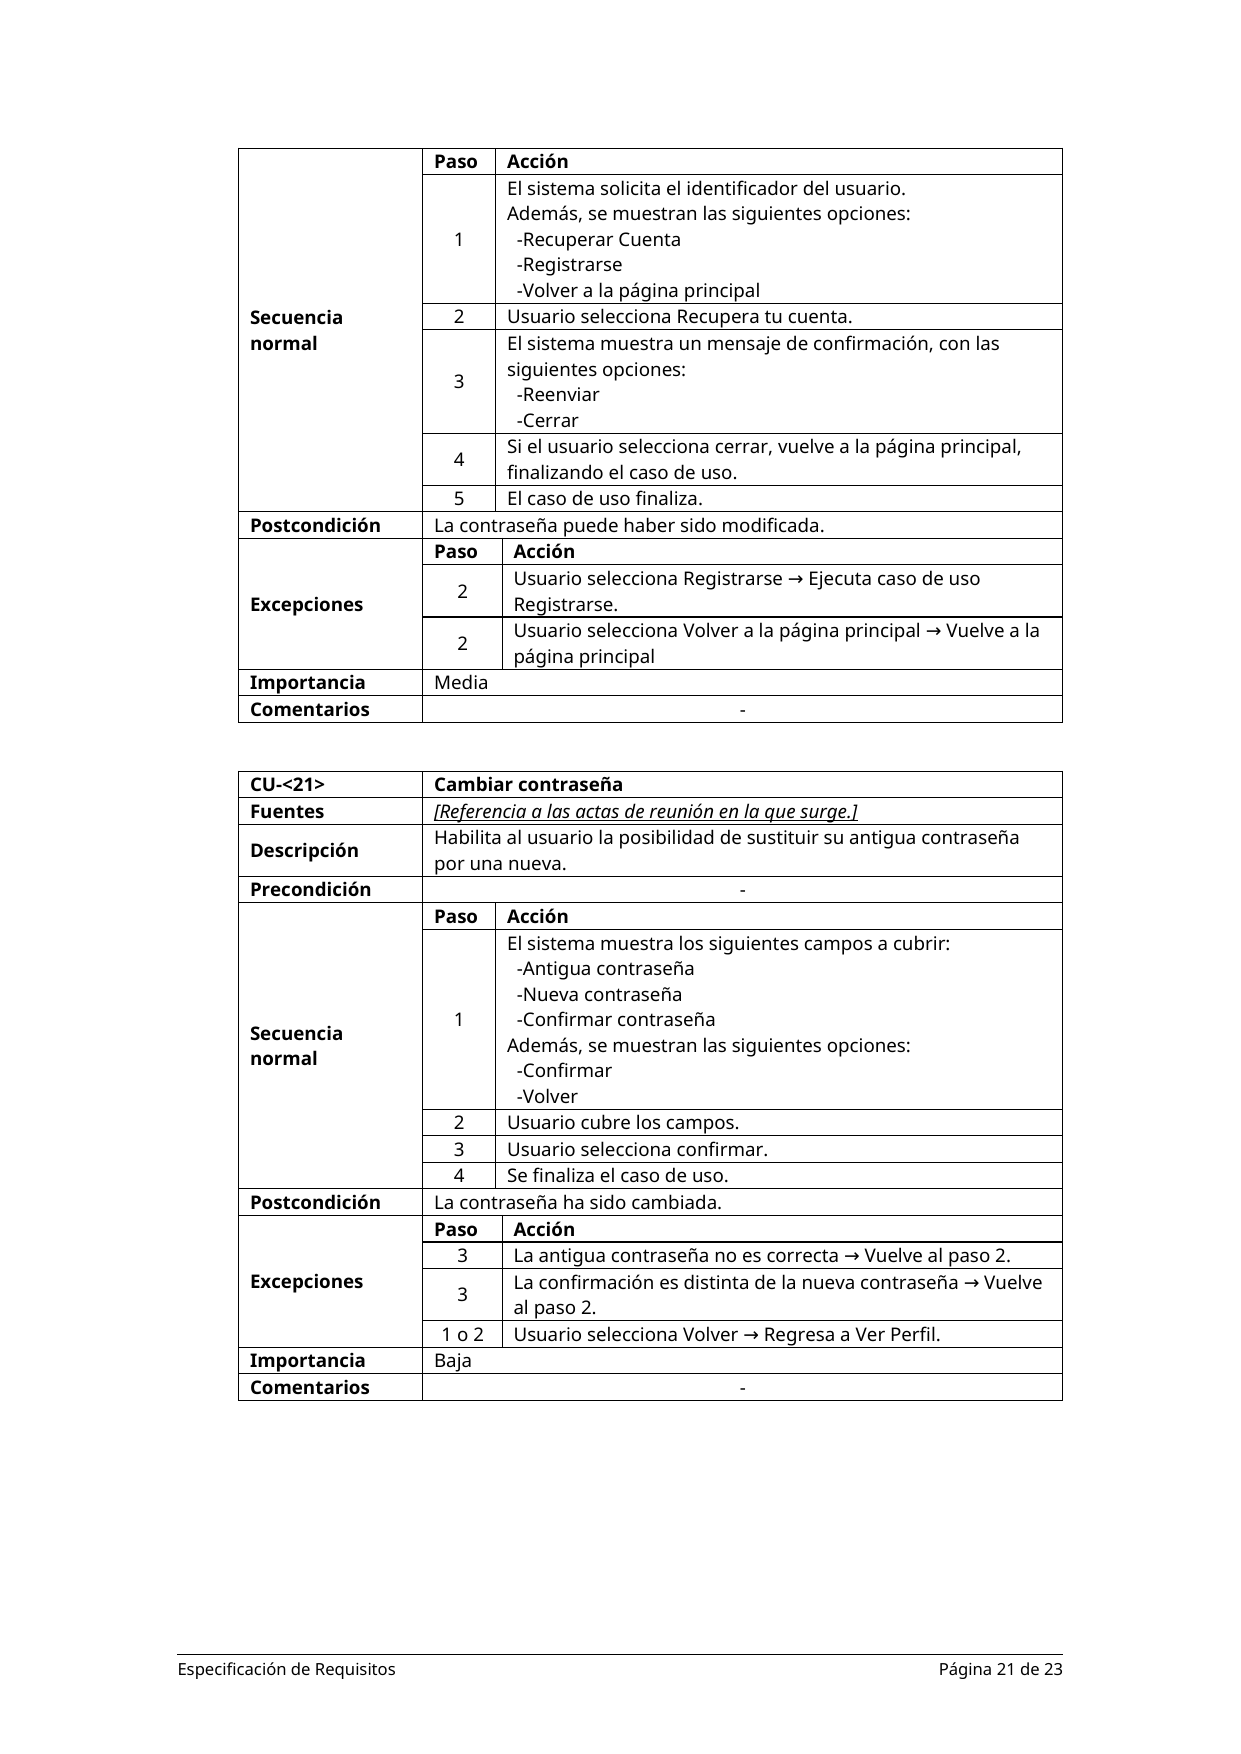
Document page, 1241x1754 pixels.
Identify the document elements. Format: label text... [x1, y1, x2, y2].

table_cell Se finaliza el caso de uso. [496, 1163, 1062, 1188]
table_cell El caso de uso finaliza. [496, 486, 1062, 511]
table_cell Postcondición [239, 512, 422, 538]
table_cell El sistema muestra un mensaje de confirmación, con las siguientes opciones: -Reenviar -Cerrar [496, 330, 1062, 432]
table_cell 2 [423, 618, 502, 668]
table_cell Baja [423, 1348, 1062, 1373]
table_cell Importancia [239, 670, 422, 695]
table_cell Acción [503, 1216, 1062, 1241]
table_cell 2 [423, 565, 502, 616]
table_cell 3 [423, 1243, 502, 1268]
table_cell [Referencia a las actas de reunión en la que surge.] [423, 798, 1062, 824]
table_cell Paso [423, 539, 502, 564]
table_cell Usuario selecciona confirmar. [496, 1136, 1062, 1162]
table_cell Usuario selecciona Volver → Regresa a Ver Perfil. [503, 1321, 1062, 1347]
table_cell Secuencia normal [239, 149, 422, 511]
table_cell Usuario selecciona Volver a la página principal → Vuelve a la página principal [503, 618, 1062, 668]
table_cell Habilita al usuario la posibilidad de sustituir su antigua contraseña por una nueva. [423, 825, 1062, 876]
table_cell 5 [423, 486, 495, 511]
table_cell Secuencia normal [239, 903, 422, 1188]
table_cell Acción [503, 539, 1062, 564]
table_cell - [423, 877, 1062, 902]
table_cell Media [423, 670, 1062, 695]
table_cell 1 [423, 930, 495, 1108]
table_cell 3 [423, 330, 495, 432]
table_cell El sistema muestra los siguientes campos a cubrir: -Antigua contraseña -Nueva contraseña -Confirmar contraseña Además, se muestran las siguientes opciones: -Confirmar -Volver [496, 930, 1062, 1108]
table_cell Postcondición [239, 1189, 422, 1215]
table_cell Acción [496, 903, 1062, 929]
table_cell - [423, 1374, 1062, 1400]
table_cell Comentarios [239, 696, 422, 722]
table_cell Excepciones [239, 1216, 422, 1347]
table_cell La contraseña puede haber sido modificada. [423, 512, 1062, 538]
table_header CU-<21> [239, 772, 422, 797]
table_cell Paso [423, 1216, 502, 1241]
table_cell Acción [496, 149, 1062, 174]
table_cell Usuario selecciona Registrarse → Ejecuta caso de uso Registrarse. [503, 565, 1062, 616]
table_cell La contraseña ha sido cambiada. [423, 1189, 1062, 1215]
table_cell Comentarios [239, 1374, 422, 1400]
table_cell 3 [423, 1269, 502, 1320]
table_cell Importancia [239, 1348, 422, 1373]
table_cell Excepciones [239, 539, 422, 668]
table_cell La antigua contraseña no es correcta → Vuelve al paso 2. [503, 1243, 1062, 1268]
table_cell Paso [423, 149, 495, 174]
table_cell 4 [423, 1163, 495, 1188]
table_cell 1 o 2 [423, 1321, 502, 1347]
table_cell La confirmación es distinta de la nueva contraseña → Vuelve al paso 2. [503, 1269, 1062, 1320]
table_cell 3 [423, 1136, 495, 1162]
table_cell - [423, 696, 1062, 722]
table_cell Descripción [239, 825, 422, 876]
table_cell 1 [423, 175, 495, 303]
table_header Cambiar contraseña [423, 772, 1062, 797]
table_cell 2 [423, 304, 495, 329]
table_cell 2 [423, 1110, 495, 1135]
table_cell Usuario selecciona Recupera tu cuenta. [496, 304, 1062, 329]
table_cell Si el usuario selecciona cerrar, vuelve a la página principal, finalizando el caso de uso. [496, 434, 1062, 484]
table_cell Paso [423, 903, 495, 929]
table_cell Usuario cubre los campos. [496, 1110, 1062, 1135]
table_cell El sistema solicita el identificador del usuario. Además, se muestran las siguientes opciones: -Recuperar Cuenta -Registrarse -Volver a la página principal [496, 175, 1062, 303]
table_cell Precondición [239, 877, 422, 902]
table_cell Fuentes [239, 798, 422, 824]
table_cell 4 [423, 434, 495, 484]
